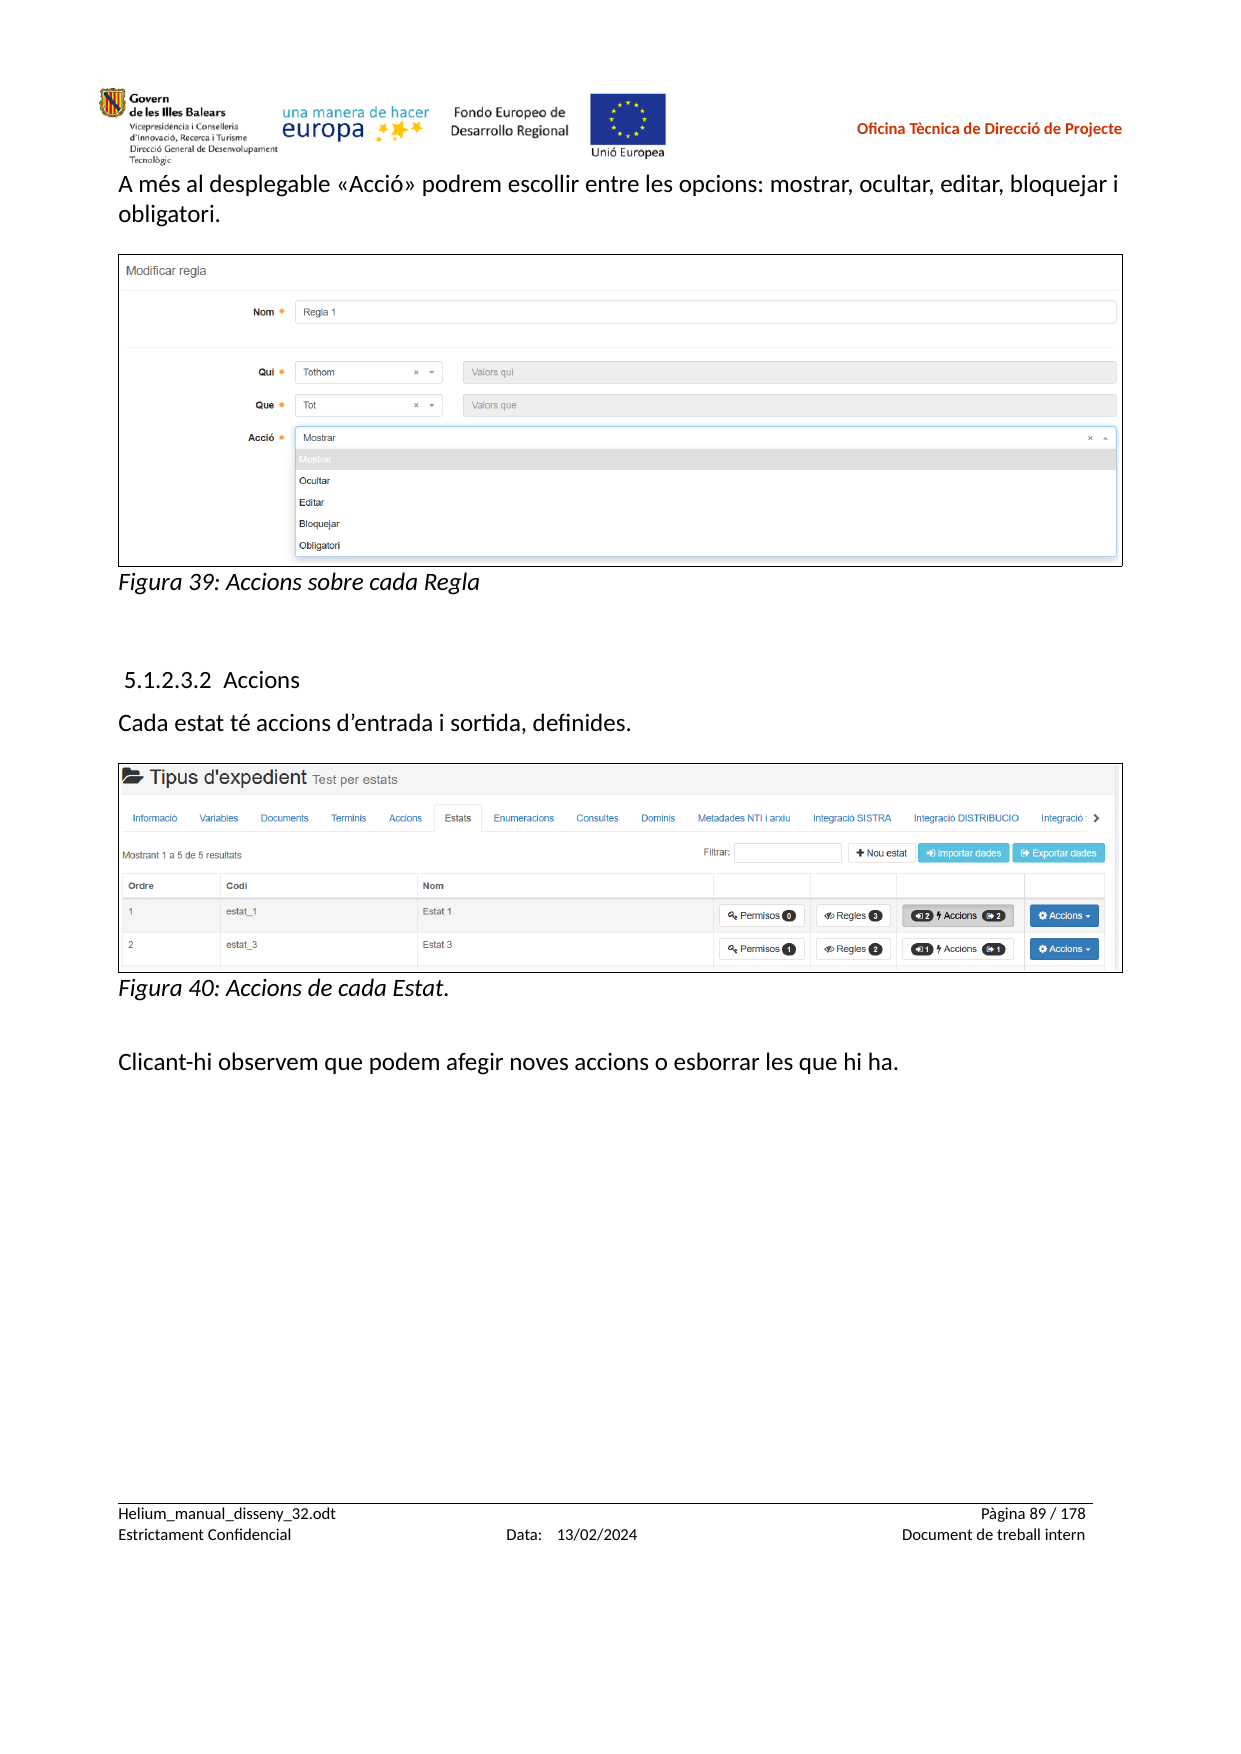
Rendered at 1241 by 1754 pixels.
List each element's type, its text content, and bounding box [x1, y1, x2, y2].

text [119, 764, 1122, 972]
text [119, 255, 1122, 566]
text Cada estat té accions d’entrada i sortida, definides. [118, 707, 1122, 738]
picture [99, 87, 668, 166]
picture [121, 765, 1119, 970]
text A més al desplegable «Acció» podrem escollir entre les opcions: mostrar, ocultar, editar, bloquejar i obligatori. [118, 168, 1122, 229]
text Figura 40: Accions de cada Estat. [118, 973, 1122, 1003]
text Clicant-hi observem que podem afegir noves accions o esborrar les que hi ha. [118, 1046, 1122, 1077]
text Figura 39: Accions sobre cada Regla [118, 567, 1122, 596]
subtitle Accions [118, 664, 1122, 695]
picture [121, 257, 1119, 563]
